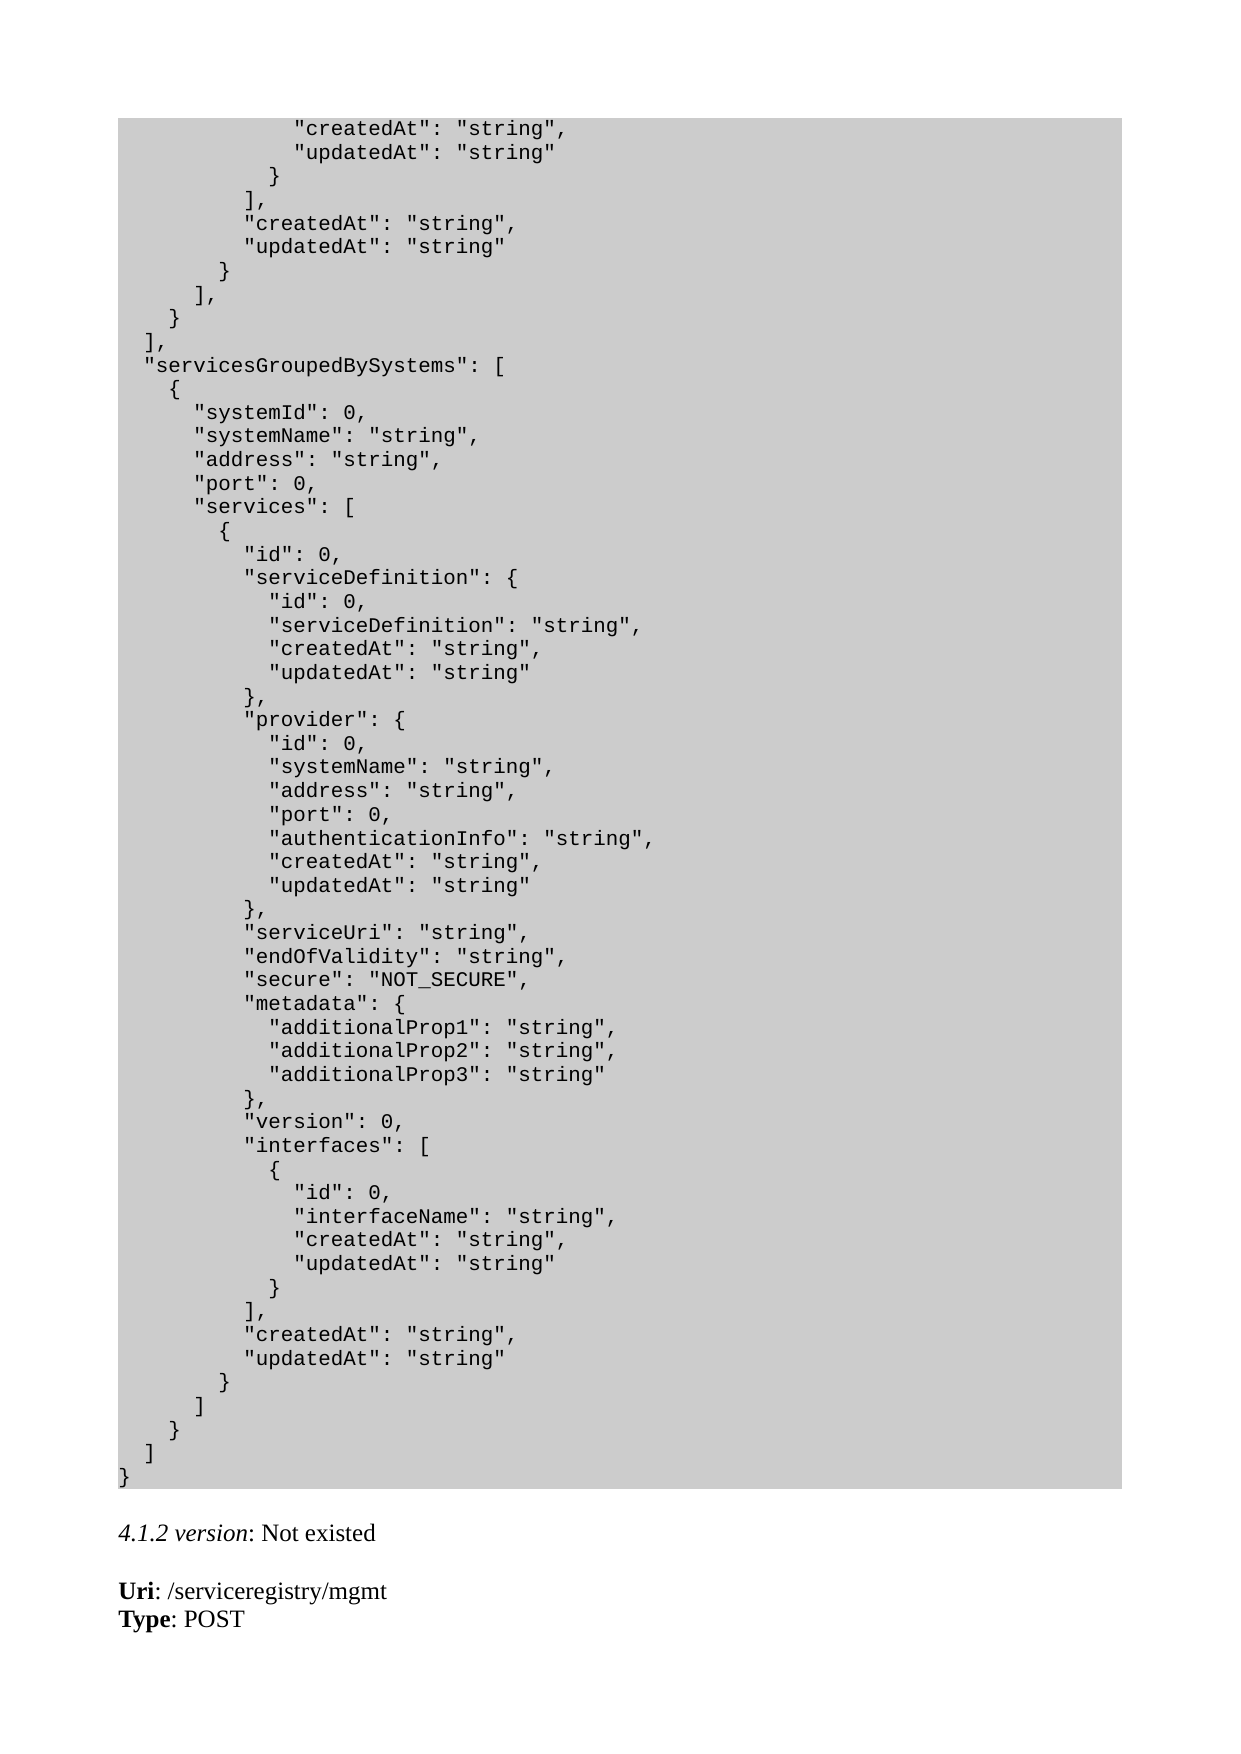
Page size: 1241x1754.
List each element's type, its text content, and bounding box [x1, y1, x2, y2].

text }, [118, 898, 1122, 922]
text "updatedAt": "string" [118, 142, 1122, 165]
text } [118, 1466, 1122, 1489]
text ], [118, 189, 1122, 213]
text "address": "string", [118, 780, 1122, 804]
text "address": "string", [118, 449, 1122, 473]
text "createdAt": "string", [118, 118, 1122, 142]
text "updatedAt": "string" [118, 236, 1122, 260]
text "serviceUri": "string", [118, 922, 1122, 946]
text "id": 0, [118, 1182, 1122, 1206]
text "createdAt": "string", [118, 851, 1122, 875]
text } [118, 1277, 1122, 1300]
text Type: POST [118, 1604, 1122, 1633]
text "systemName": "string", [118, 426, 1122, 449]
text ], [118, 284, 1122, 307]
text "additionalProp3": "string" [118, 1064, 1122, 1088]
text "servicesGroupedBySystems": [ [118, 354, 1122, 378]
text "id": 0, [118, 591, 1122, 615]
text } [118, 165, 1122, 189]
text "id": 0, [118, 544, 1122, 567]
text "updatedAt": "string" [118, 1253, 1122, 1277]
text "id": 0, [118, 733, 1122, 757]
text ], [118, 331, 1122, 354]
text "createdAt": "string", [118, 1324, 1122, 1348]
text "additionalProp2": "string", [118, 1040, 1122, 1064]
text 4.1.2 version: Not existed [118, 1518, 1122, 1547]
text }, [118, 1088, 1122, 1111]
text } [118, 307, 1122, 331]
text "interfaceName": "string", [118, 1206, 1122, 1229]
text { [118, 520, 1122, 544]
text "updatedAt": "string" [118, 1348, 1122, 1371]
text "metadata": { [118, 993, 1122, 1017]
text "serviceDefinition": "string", [118, 615, 1122, 638]
text } [118, 260, 1122, 284]
text { [118, 378, 1122, 402]
text { [118, 1158, 1122, 1182]
text } [118, 1371, 1122, 1395]
text "createdAt": "string", [118, 1229, 1122, 1253]
text "systemName": "string", [118, 757, 1122, 780]
text "port": 0, [118, 804, 1122, 827]
text "updatedAt": "string" [118, 662, 1122, 686]
text "updatedAt": "string" [118, 875, 1122, 898]
text ] [118, 1442, 1122, 1466]
text } [118, 1419, 1122, 1442]
text "interfaces": [ [118, 1135, 1122, 1158]
text ], [118, 1300, 1122, 1324]
text "authenticationInfo": "string", [118, 827, 1122, 851]
text ] [118, 1395, 1122, 1419]
text "secure": "NOT_SECURE", [118, 969, 1122, 993]
text "port": 0, [118, 473, 1122, 496]
text Uri: /serviceregistry/mgmt [118, 1576, 1122, 1604]
text "additionalProp1": "string", [118, 1017, 1122, 1040]
text "serviceDefinition": { [118, 567, 1122, 591]
text "endOfValidity": "string", [118, 946, 1122, 969]
text "createdAt": "string", [118, 638, 1122, 662]
text }, [118, 686, 1122, 709]
text "createdAt": "string", [118, 213, 1122, 236]
text "version": 0, [118, 1111, 1122, 1135]
text "services": [ [118, 496, 1122, 520]
text "systemId": 0, [118, 402, 1122, 426]
text "provider": { [118, 709, 1122, 733]
